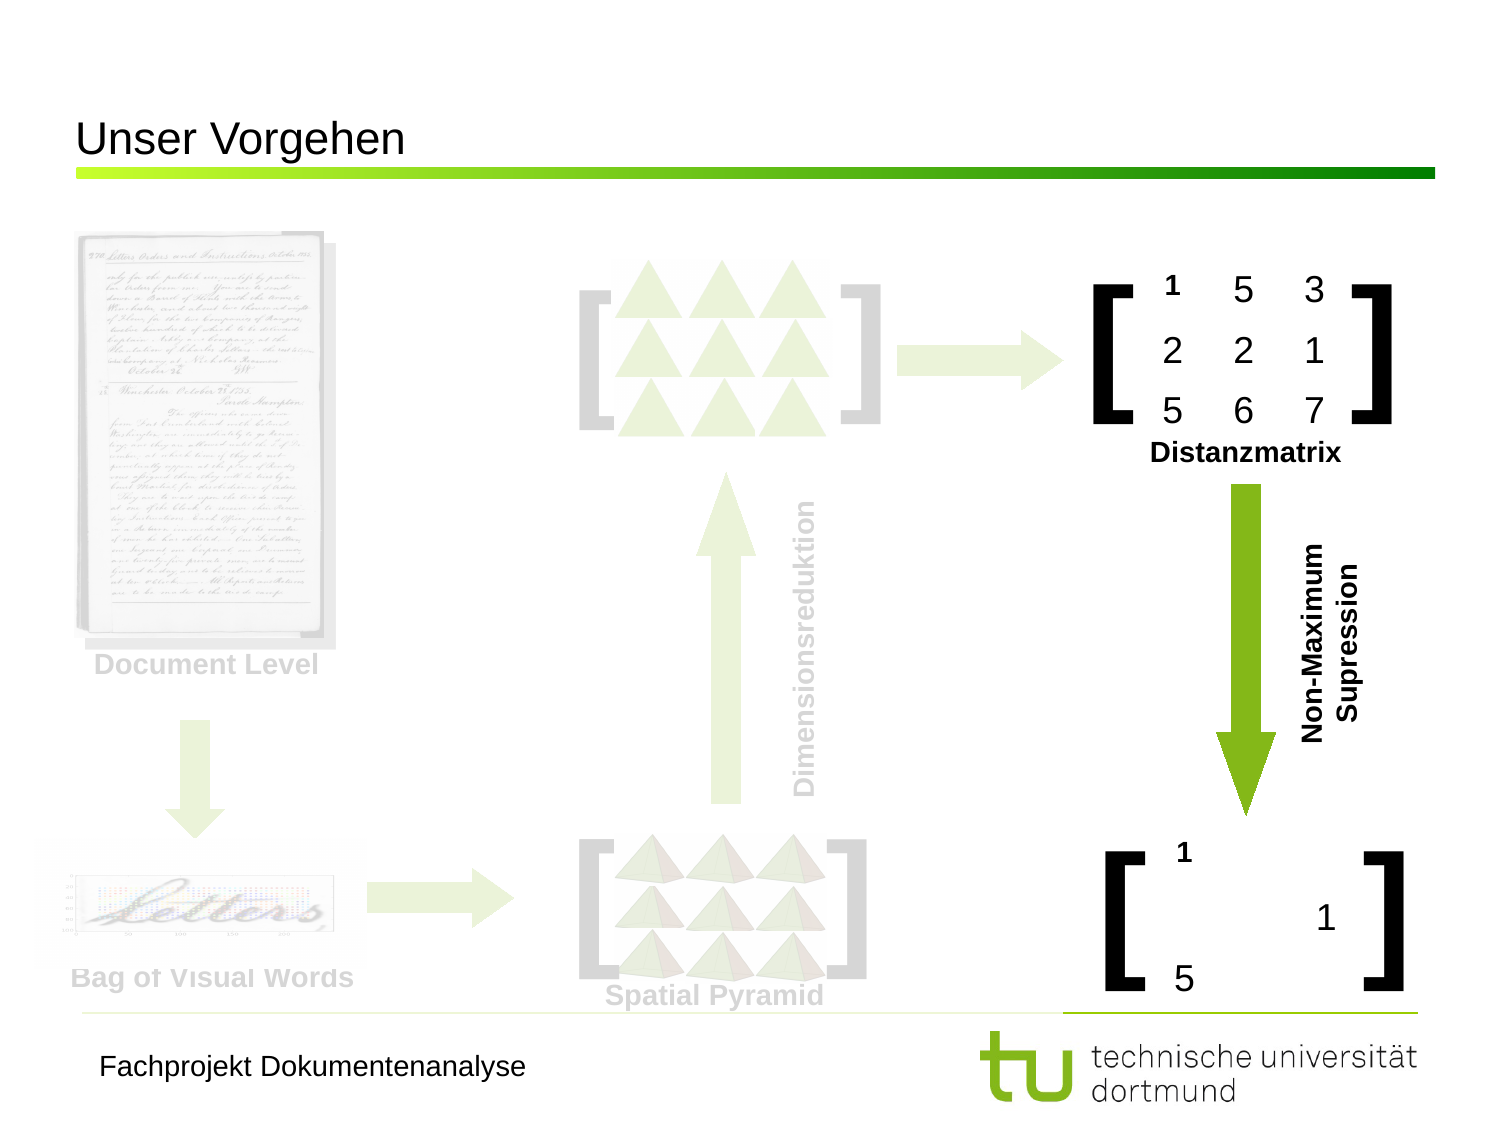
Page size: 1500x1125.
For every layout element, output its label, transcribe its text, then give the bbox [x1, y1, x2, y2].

title Unser Vorgehen [75, 44, 1425, 233]
picture [980, 1031, 1418, 1111]
text_box [11, 212, 1072, 1016]
